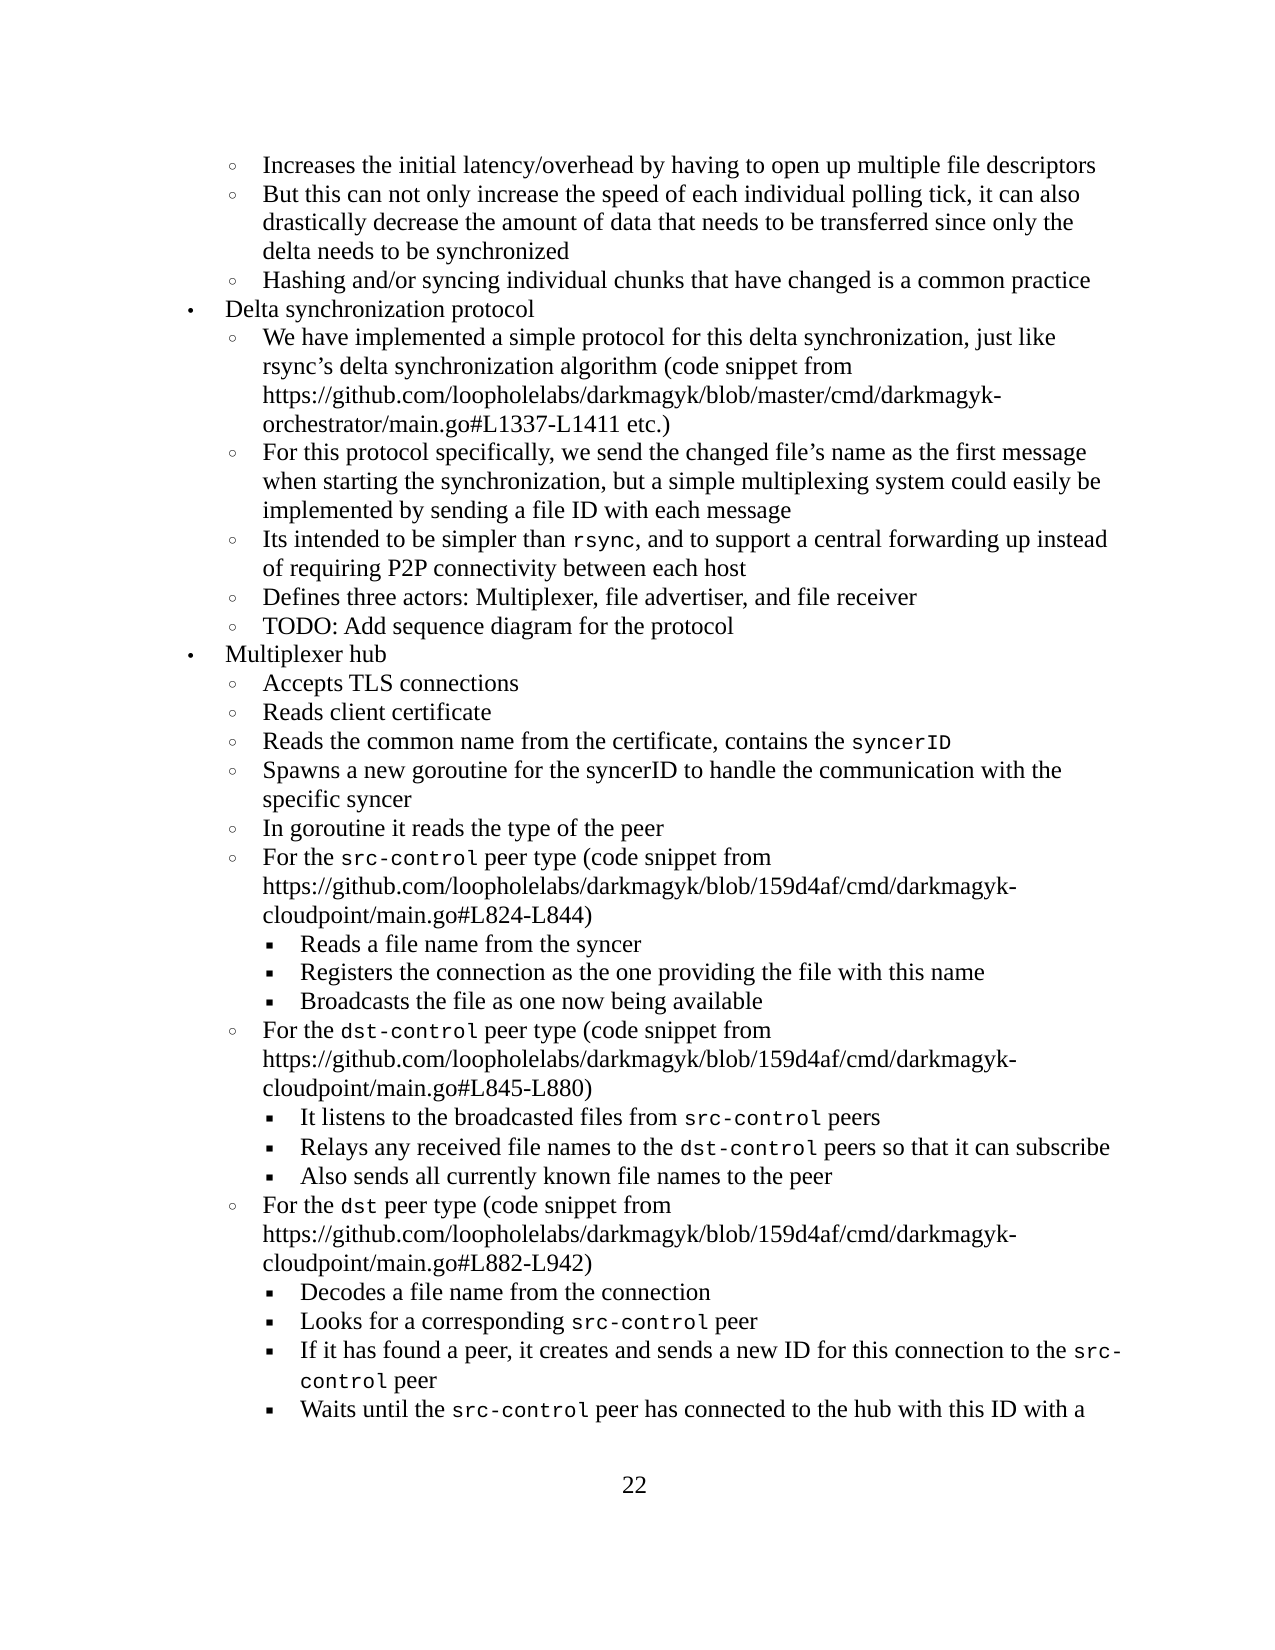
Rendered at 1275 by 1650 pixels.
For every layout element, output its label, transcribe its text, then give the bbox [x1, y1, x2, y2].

list Also sends all currently known file names to the peer [262, 1161, 1125, 1190]
list Multiplexer hub [187, 639, 1125, 668]
list In goroutine it reads the type of the peer [225, 813, 1125, 842]
list It listens to the broadcasted files from src-control peers [262, 1102, 1125, 1132]
list For the src-control peer type (code snippet from https://github.com/loopholelabs/darkmagyk/blob/159d4af/cmd/darkmagyk-cloudpoint/main.go#L824-L844) [225, 842, 1125, 929]
list TODO: Add sequence diagram for the protocol [225, 611, 1125, 639]
list Waits until the src-control peer has connected to the hub with this ID with a [262, 1394, 1125, 1424]
list If it has found a peer, it creates and sends a new ID for this connection to the src-control peer [262, 1335, 1125, 1394]
list Accepts TLS connections [225, 668, 1125, 697]
list We have implemented a simple protocol for this delta synchronization, just like rsync’s delta synchronization algorithm (code snippet from https://github.com/loopholelabs/darkmagyk/blob/master/cmd/darkmagyk-orchestrator/main.go#L1337-L1411 etc.) [225, 322, 1125, 437]
list Reads client certificate [225, 697, 1125, 726]
list But this can not only increase the speed of each individual polling tick, it can also drastically decrease the amount of data that needs to be transferred since only the delta needs to be synchronized [225, 179, 1125, 265]
list Relays any received file names to the dst-control peers so that it can subscribe [262, 1132, 1125, 1161]
list Delta synchronization protocol [187, 294, 1125, 322]
list For this protocol specifically, we send the changed file’s name as the first message when starting the synchronization, but a simple multiplexing system could easily be implemented by sending a file ID with each message [225, 437, 1125, 524]
list Spawns a new goroutine for the syncerID to handle the communication with the specific syncer [225, 755, 1125, 813]
list Reads a file name from the syncer [262, 929, 1125, 957]
list Decodes a file name from the connection [262, 1277, 1125, 1306]
list For the dst-control peer type (code snippet from https://github.com/loopholelabs/darkmagyk/blob/159d4af/cmd/darkmagyk-cloudpoint/main.go#L845-L880) [225, 1015, 1125, 1102]
list Hashing and/or syncing individual chunks that have changed is a common practice [225, 265, 1125, 294]
list Its intended to be simpler than rsync, and to support a central forwarding up instead of requiring P2P connectivity between each host [225, 524, 1125, 582]
list Increases the initial latency/overhead by having to open up multiple file descriptors [225, 150, 1125, 179]
list Registers the connection as the one providing the file with this name [262, 957, 1125, 986]
list Looks for a corresponding src-control peer [262, 1306, 1125, 1335]
list Defines three actors: Multiplexer, file advertiser, and file receiver [225, 582, 1125, 611]
list For the dst peer type (code snippet from https://github.com/loopholelabs/darkmagyk/blob/159d4af/cmd/darkmagyk-cloudpoint/main.go#L882-L942) [225, 1190, 1125, 1277]
list Broadcasts the file as one now being available [262, 986, 1125, 1015]
list Reads the common name from the certificate, contains the syncerID [225, 726, 1125, 755]
